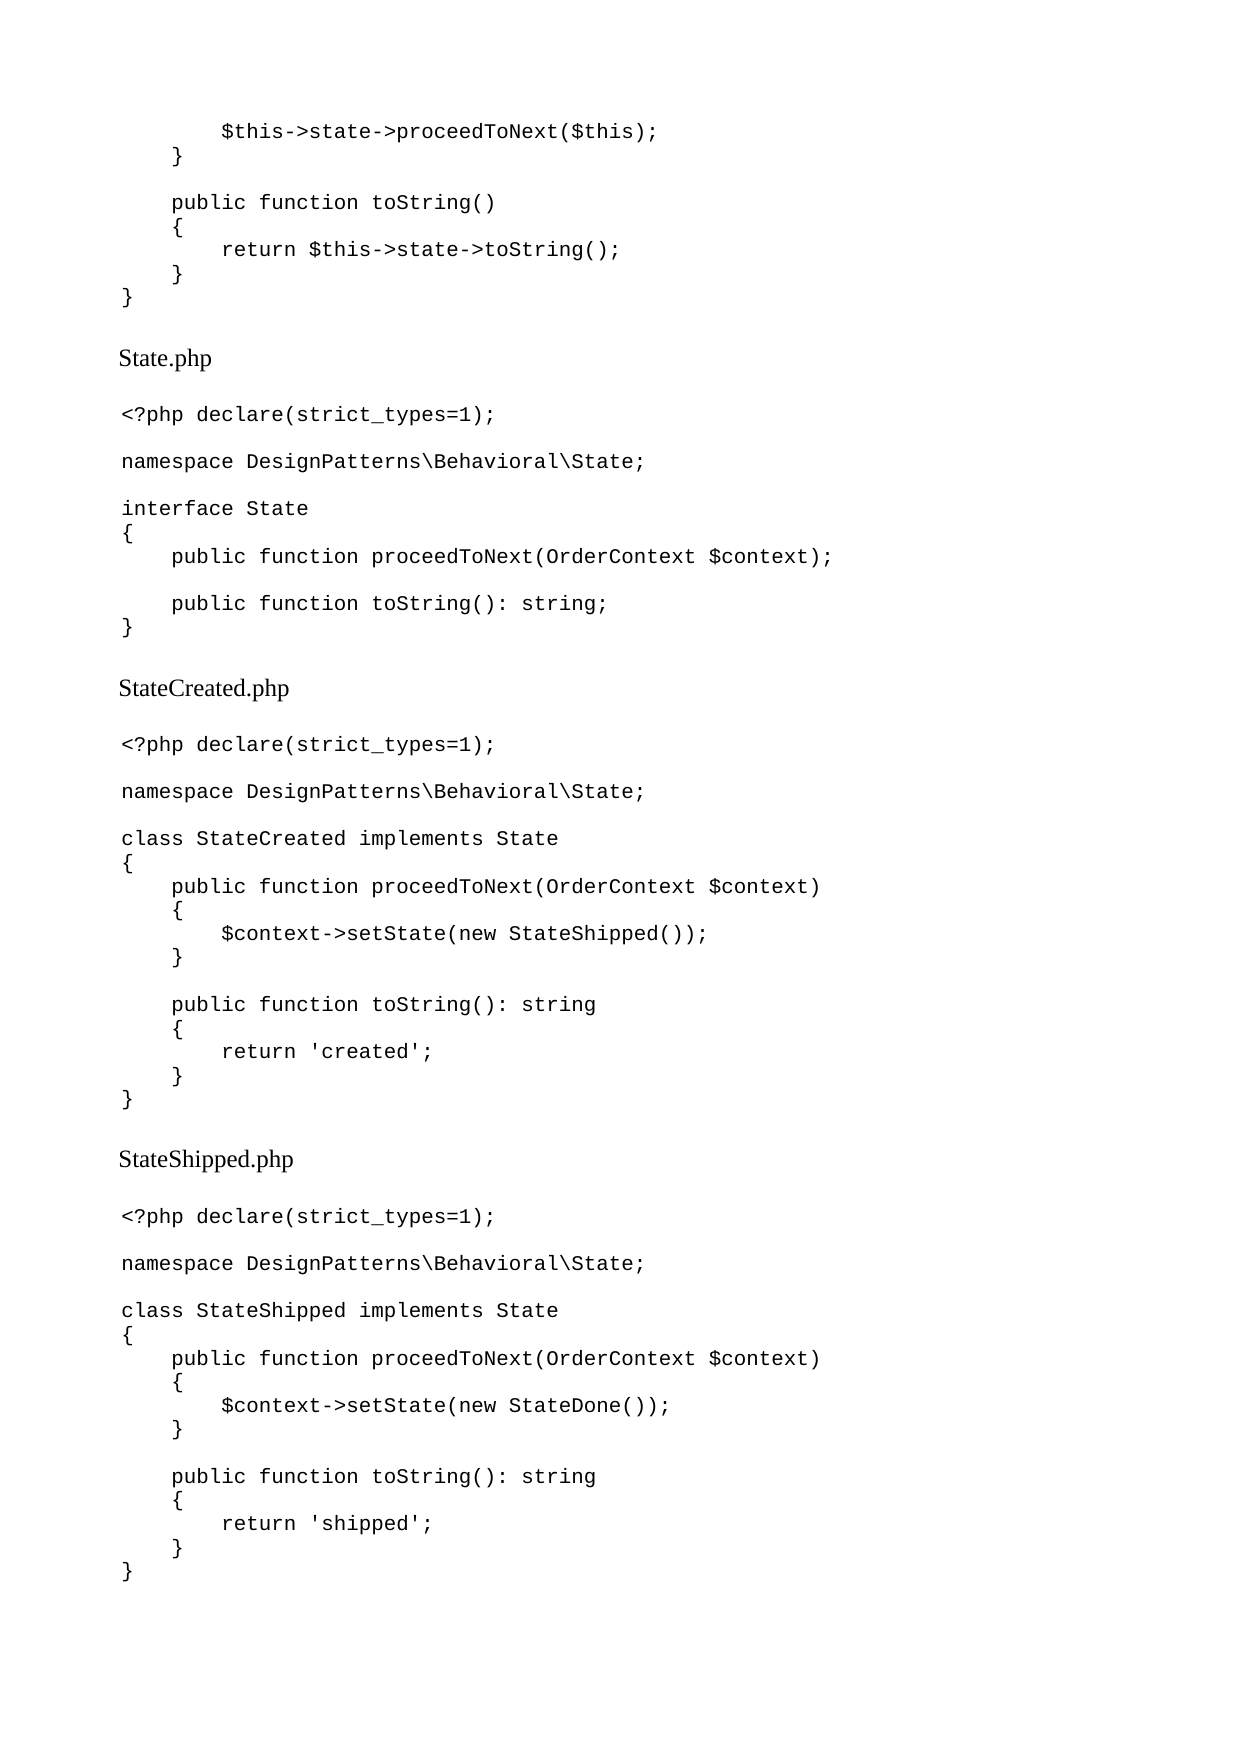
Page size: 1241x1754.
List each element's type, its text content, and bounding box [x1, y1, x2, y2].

text State.php [118, 343, 1122, 371]
table_header [118, 1192, 136, 1203]
table_header <?php declare(strict_types=1); namespace DesignPatterns\Behavioral\State; class StateShipped implements State { public function proceedToNext(OrderContext $context) { $context->setState(new StateDone()); } public function toString(): string { return 'shipped'; } } [118, 1203, 835, 1616]
table_header [118, 390, 136, 401]
table_header [118, 720, 136, 731]
table_header <?php declare(strict_types=1); namespace DesignPatterns\Behavioral\State; class StateCreated implements State { public function proceedToNext(OrderContext $context) { $context->setState(new StateShipped()); } public function toString(): string { return 'created'; } } [118, 731, 835, 1144]
table_header $this->state->proceedToNext($this); } public function toString() { return $this->state->toString(); } } [118, 118, 748, 343]
text StateCreated.php [118, 673, 1122, 701]
table_header <?php declare(strict_types=1); namespace DesignPatterns\Behavioral\State; interface State { public function proceedToNext(OrderContext $context); public function toString(): string; } [118, 401, 848, 673]
text StateShipped.php [118, 1144, 1122, 1173]
